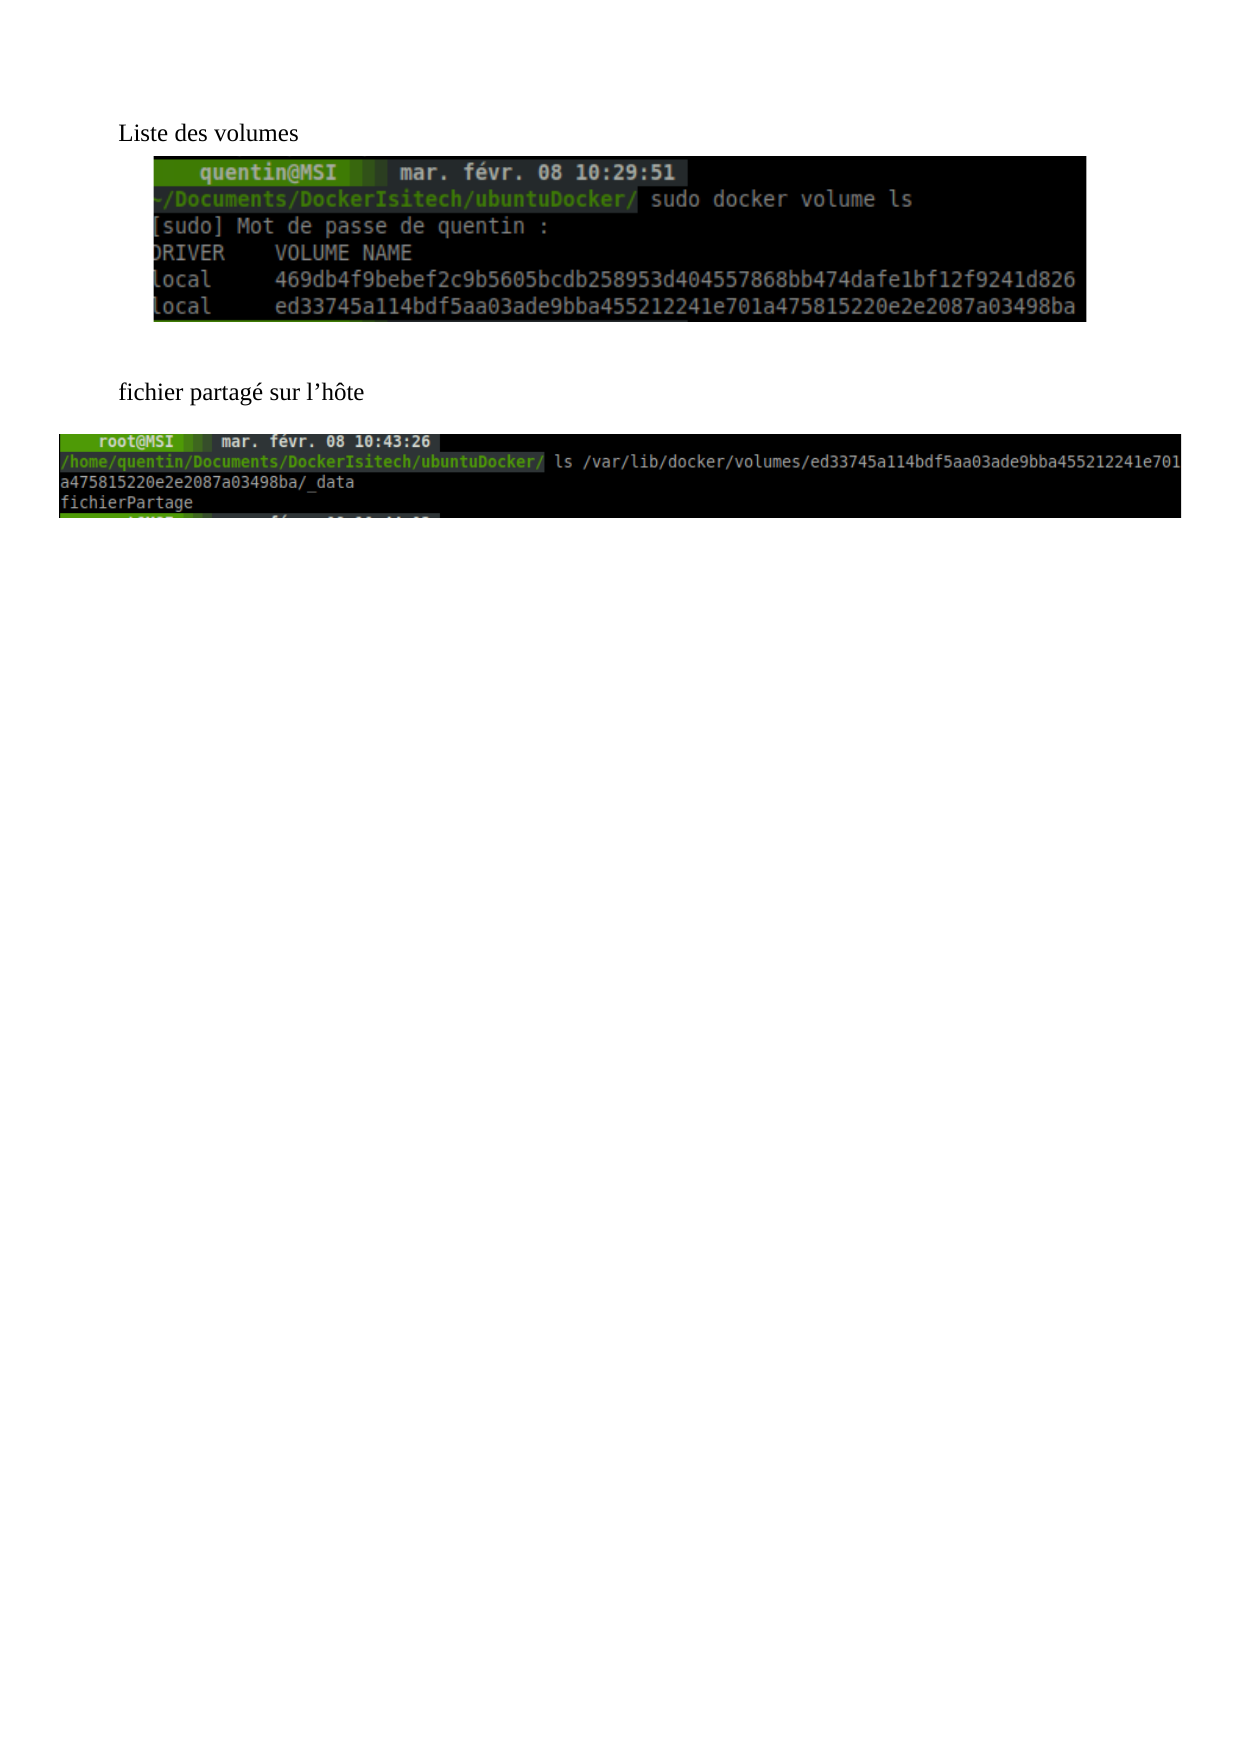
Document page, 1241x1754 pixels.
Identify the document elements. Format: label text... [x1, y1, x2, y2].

text fichier partagé sur l’hôte [118, 322, 1122, 406]
picture [153, 156, 1087, 322]
text Liste des volumes [118, 118, 1122, 147]
picture [59, 434, 1182, 518]
